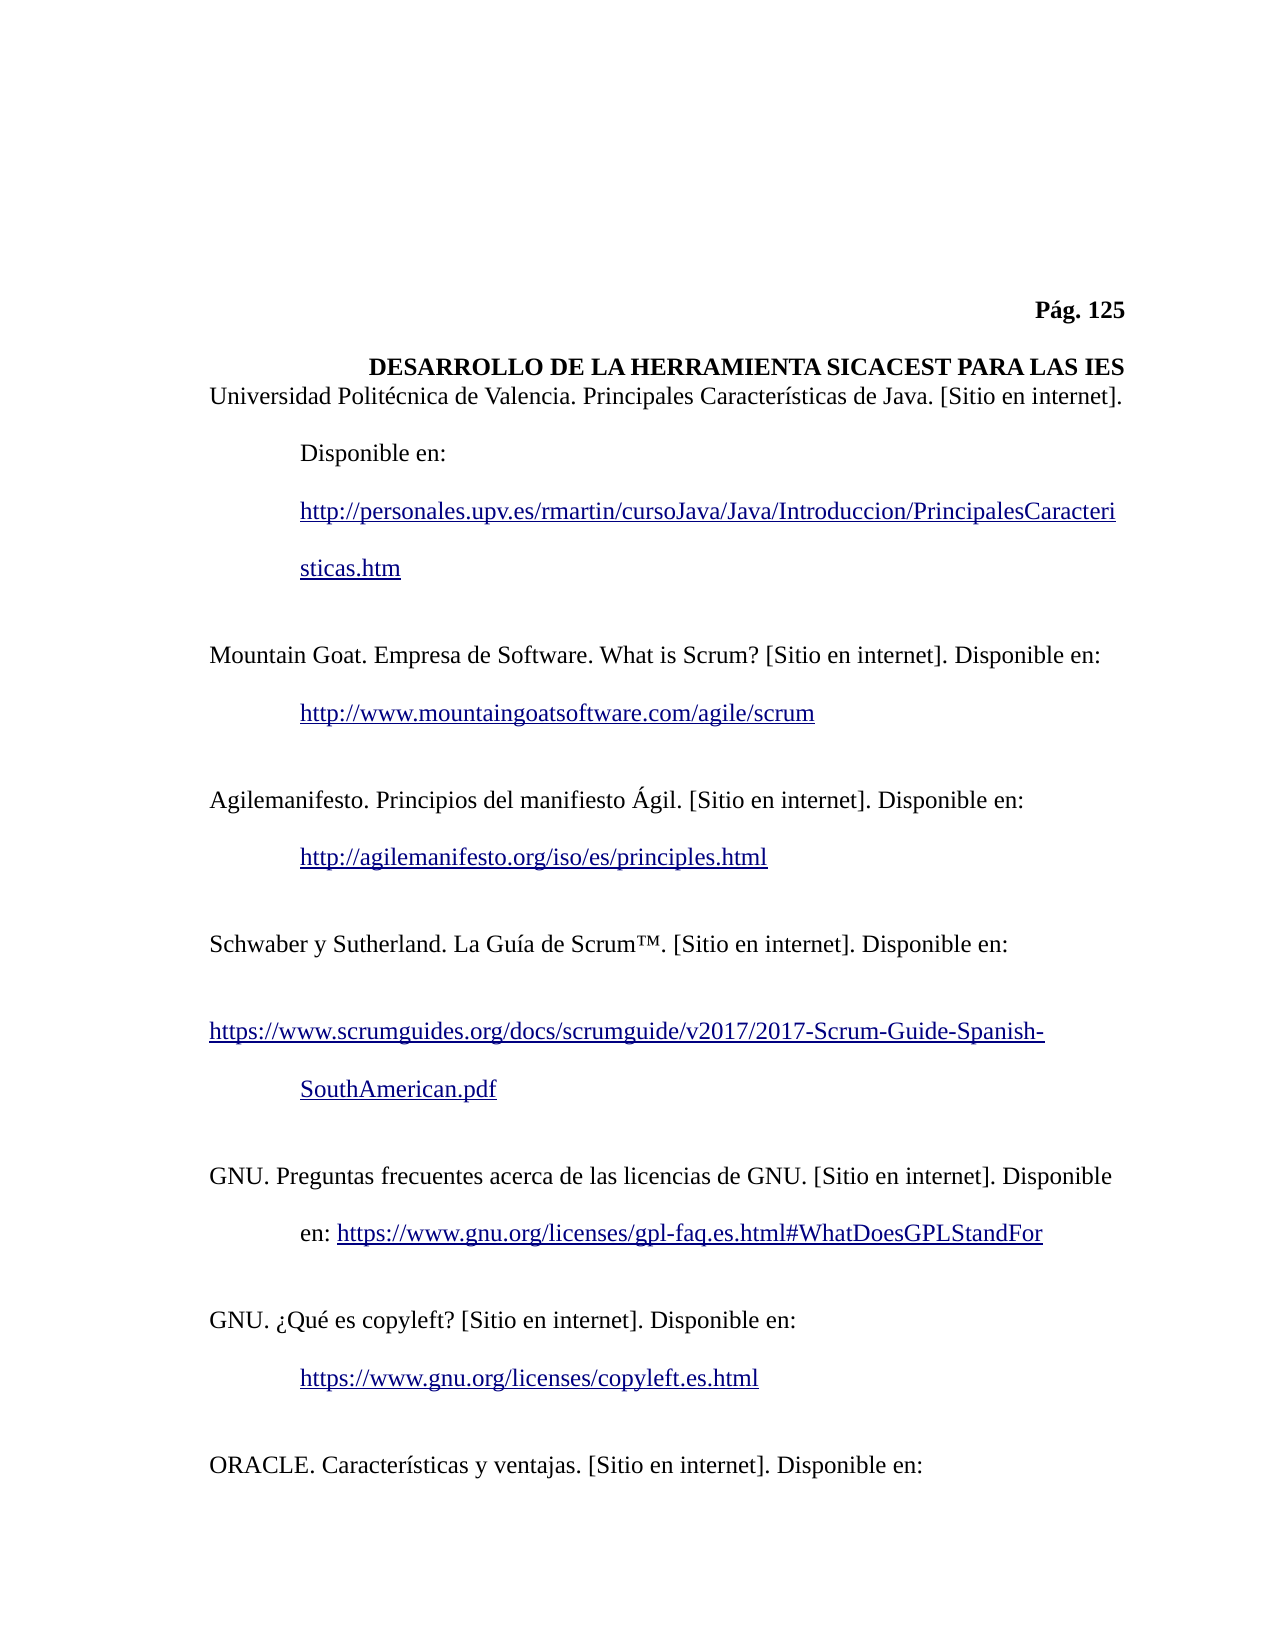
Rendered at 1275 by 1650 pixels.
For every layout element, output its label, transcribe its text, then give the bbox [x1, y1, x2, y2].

text Universidad Politécnica de Valencia. Principales Características de Java. [Sitio en internet]. Disponible en: http://personales.upv.es/rmartin/cursoJava/Java/Introduccion/PrincipalesCaracteristicas.htm [209, 381, 1125, 582]
text GNU. ¿Qué es copyleft? [Sitio en internet]. Disponible en: https://www.gnu.org/licenses/copyleft.es.html [209, 1305, 1125, 1392]
text Schwaber y Sutherland. La Guía de Scrum™. [Sitio en internet]. Disponible en: [209, 929, 1125, 958]
text Agilemanifesto. Principios del manifiesto Ágil. [Sitio en internet]. Disponible en: http://agilemanifesto.org/iso/es/principles.html [209, 785, 1125, 871]
text ORACLE. Características y ventajas. [Sitio en internet]. Disponible en: [209, 1450, 1125, 1478]
text GNU. Preguntas frecuentes acerca de las licencias de GNU. [Sitio en internet]. Disponible en: https://www.gnu.org/licenses/gpl-faq.es.html#WhatDoesGPLStandFor [209, 1161, 1125, 1247]
text https://www.scrumguides.org/docs/scrumguide/v2017/2017-Scrum-Guide-Spanish-SouthAmerican.pdf [209, 1016, 1125, 1103]
text Mountain Goat. Empresa de Software. What is Scrum? [Sitio en internet]. Disponible en: http://www.mountaingoatsoftware.com/agile/scrum [209, 640, 1125, 727]
